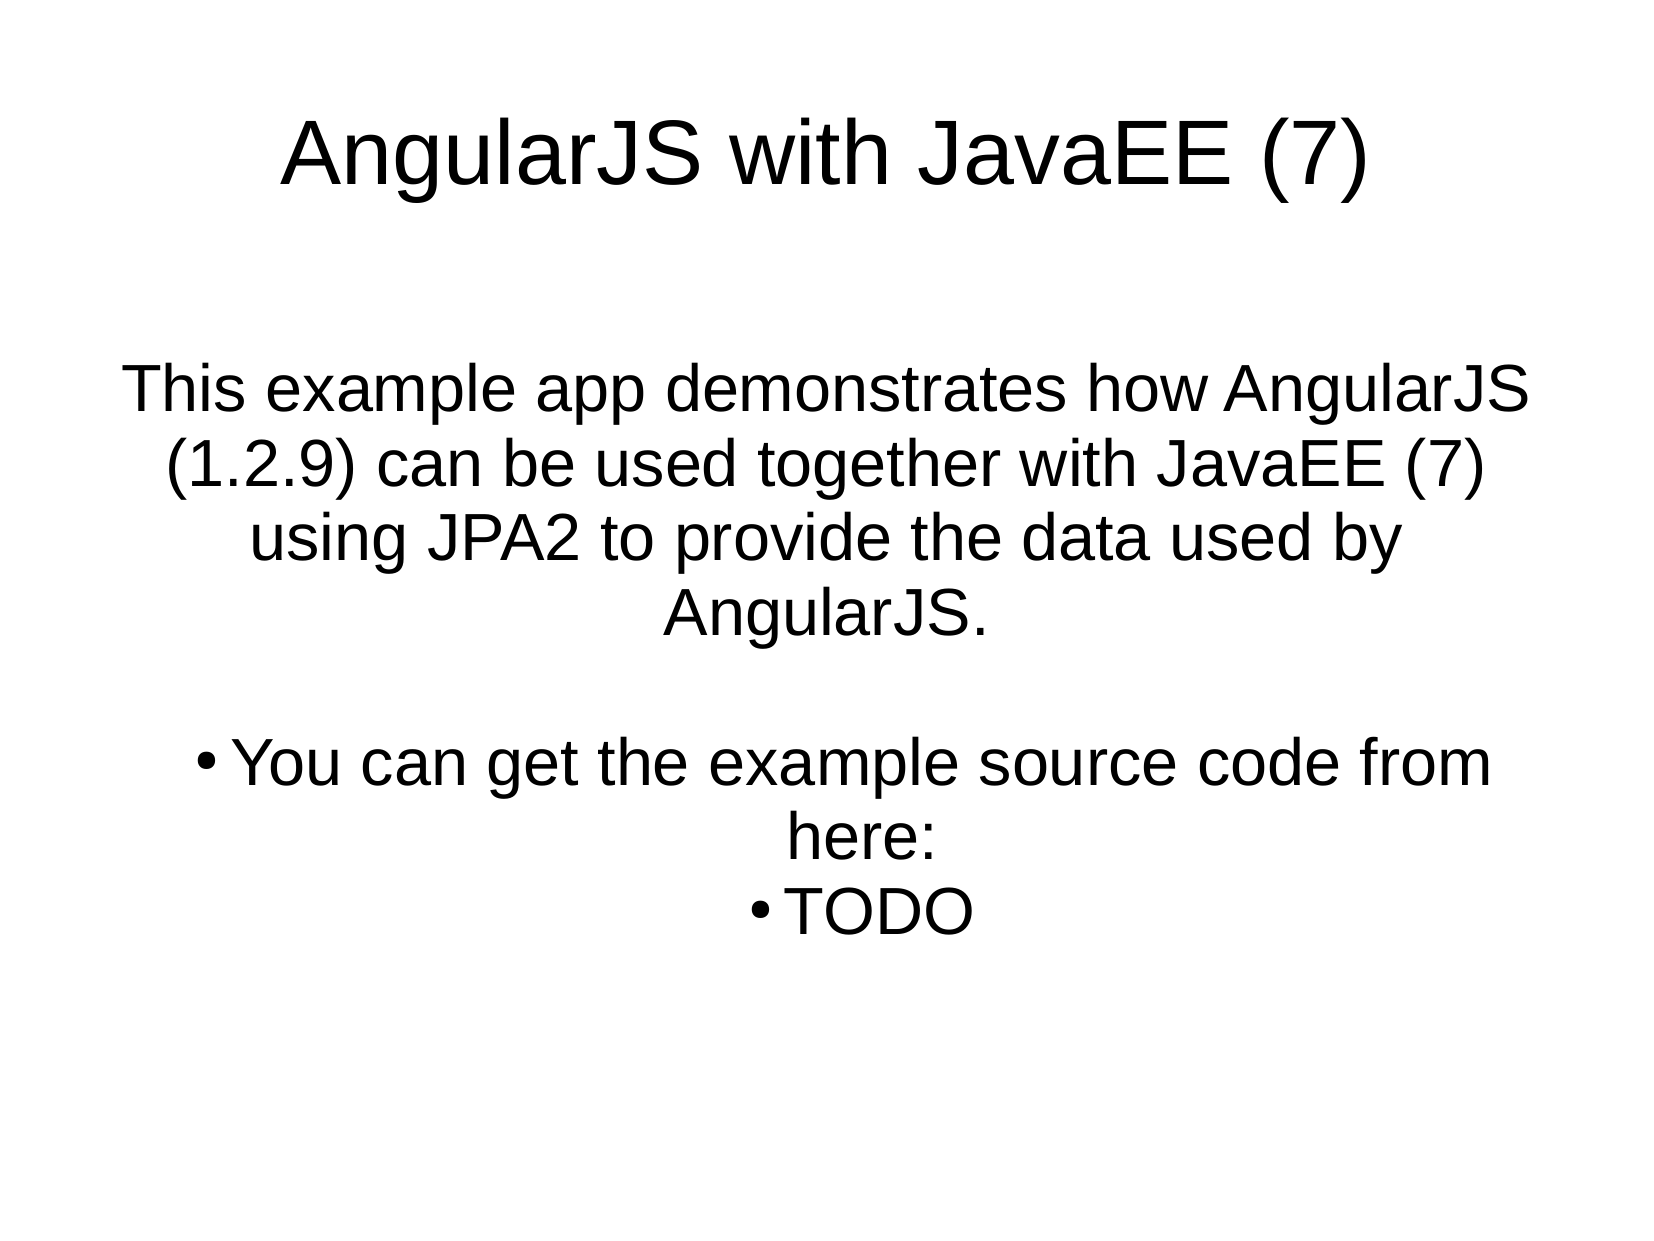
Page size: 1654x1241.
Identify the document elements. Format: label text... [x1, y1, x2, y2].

subtitle This example app demonstrates how AngularJS (1.2.9) can be used together with JavaEE (7) using JPA2 to provide the data used by AngularJS. You can get the example source code from here: TODO [82, 290, 1571, 1010]
title AngularJS with JavaEE (7) [82, 49, 1571, 257]
